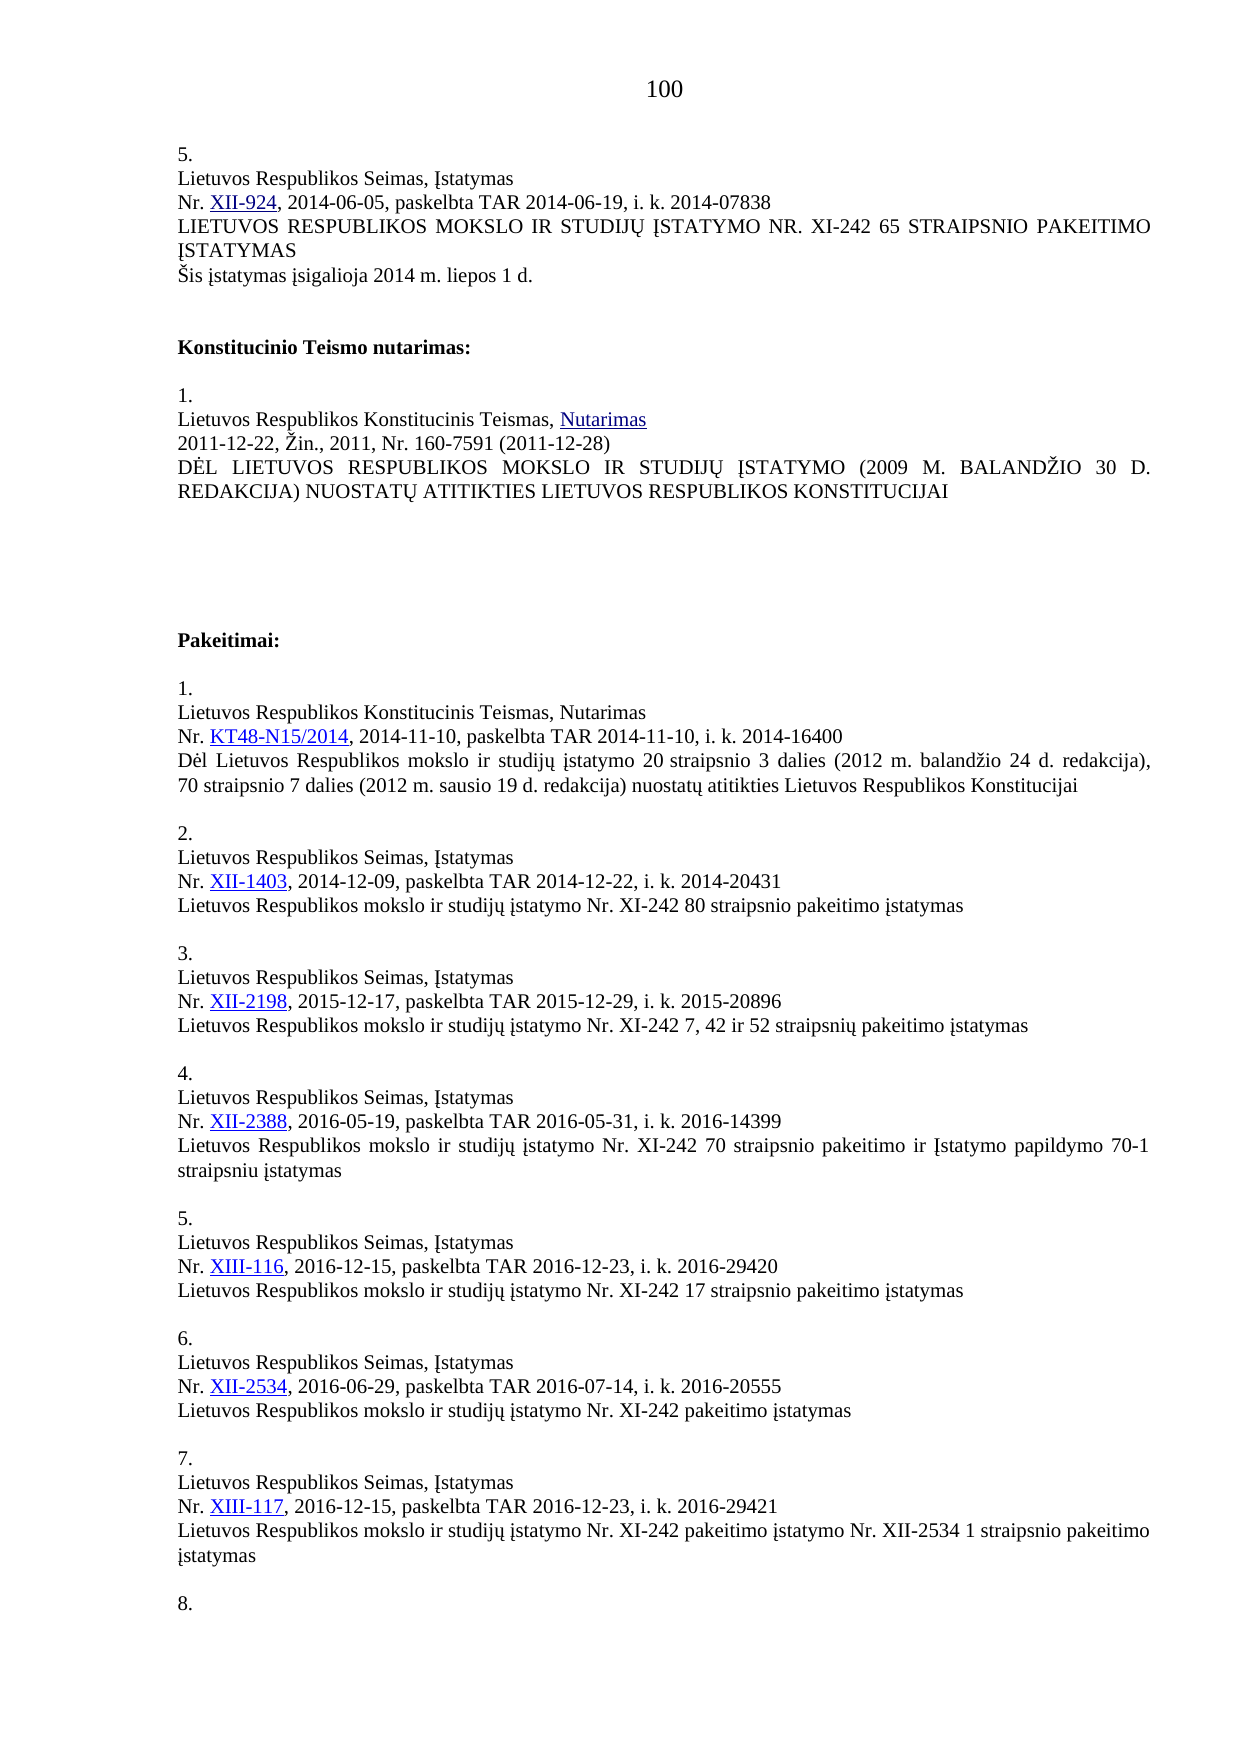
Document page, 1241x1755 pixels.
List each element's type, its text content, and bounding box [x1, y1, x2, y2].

text 8. [177, 1591, 1152, 1615]
text Lietuvos Respublikos mokslo ir studijų įstatymo Nr. XI-242 7, 42 ir 52 straipsnių pakeitimo įstatymas [177, 1013, 1152, 1037]
text Lietuvos Respublikos Seimas, Įstatymas [177, 845, 1152, 869]
text Nr. XII-1403, 2014-12-09, paskelbta TAR 2014-12-22, i. k. 2014-20431 [177, 869, 1152, 893]
text 2. [177, 821, 1152, 845]
text Pakeitimai: [177, 628, 1152, 652]
text Nr. XII-2198, 2015-12-17, paskelbta TAR 2015-12-29, i. k. 2015-20896 [177, 989, 1152, 1013]
text Lietuvos Respublikos Seimas, Įstatymas [177, 166, 1152, 190]
text Lietuvos Respublikos Seimas, Įstatymas [177, 1230, 1152, 1254]
text Lietuvos Respublikos mokslo ir studijų įstatymo Nr. XI-242 70 straipsnio pakeitimo ir Įstatymo papildymo 70-1 straipsniu įstatymas [177, 1133, 1152, 1182]
text Nr. XIII-117, 2016-12-15, paskelbta TAR 2016-12-23, i. k. 2016-29421 [177, 1494, 1152, 1518]
text 3. [177, 941, 1152, 965]
text Lietuvos Respublikos mokslo ir studijų įstatymo Nr. XI-242 pakeitimo įstatymo Nr. XII-2534 1 straipsnio pakeitimo įstatymas [177, 1518, 1152, 1567]
text LIETUVOS RESPUBLIKOS MOKSLO IR STUDIJŲ ĮSTATYMO NR. XI-242 65 STRAIPSNIO PAKEITIMO ĮSTATYMAS [177, 214, 1152, 262]
text Lietuvos Respublikos Seimas, Įstatymas [177, 965, 1152, 989]
text 4. [177, 1061, 1152, 1085]
text Lietuvos Respublikos Konstitucinis Teismas, Nutarimas [177, 407, 1152, 431]
text Nr. XII-924, 2014-06-05, paskelbta TAR 2014-06-19, i. k. 2014-07838 [177, 190, 1152, 214]
text 6. [177, 1326, 1152, 1350]
text Lietuvos Respublikos mokslo ir studijų įstatymo Nr. XI-242 17 straipsnio pakeitimo įstatymas [177, 1278, 1152, 1302]
text Lietuvos Respublikos Seimas, Įstatymas [177, 1470, 1152, 1494]
text 2011-12-22, Žin., 2011, Nr. 160-7591 (2011-12-28) [177, 431, 1152, 455]
text 1. [177, 676, 1152, 700]
text Lietuvos Respublikos Konstitucinis Teismas, Nutarimas [177, 700, 1152, 724]
text Lietuvos Respublikos mokslo ir studijų įstatymo Nr. XI-242 pakeitimo įstatymas [177, 1398, 1152, 1422]
text Dėl Lietuvos Respublikos mokslo ir studijų įstatymo 20 straipsnio 3 dalies (2012 m. balandžio 24 d. redakcija), 70 straipsnio 7 dalies (2012 m. sausio 19 d. redakcija) nuostatų atitikties Lietuvos Respublikos Konstitucijai [177, 748, 1152, 797]
text 1. [177, 383, 1152, 407]
text 5. [177, 142, 1152, 166]
text Lietuvos Respublikos Seimas, Įstatymas [177, 1085, 1152, 1109]
text DĖL LIETUVOS RESPUBLIKOS MOKSLO IR STUDIJŲ ĮSTATYMO (2009 M. BALANDŽIO 30 D. REDAKCIJA) NUOSTATŲ ATITIKTIES LIETUVOS RESPUBLIKOS KONSTITUCIJAI [177, 455, 1152, 503]
text Nr. XIII-116, 2016-12-15, paskelbta TAR 2016-12-23, i. k. 2016-29420 [177, 1254, 1152, 1278]
text Konstitucinio Teismo nutarimas: [177, 335, 1152, 359]
text Lietuvos Respublikos Seimas, Įstatymas [177, 1350, 1152, 1374]
text Nr. XII-2534, 2016-06-29, paskelbta TAR 2016-07-14, i. k. 2016-20555 [177, 1374, 1152, 1398]
text Nr. XII-2388, 2016-05-19, paskelbta TAR 2016-05-31, i. k. 2016-14399 [177, 1109, 1152, 1133]
text Nr. KT48-N15/2014, 2014-11-10, paskelbta TAR 2014-11-10, i. k. 2014-16400 [177, 724, 1152, 748]
text Lietuvos Respublikos mokslo ir studijų įstatymo Nr. XI-242 80 straipsnio pakeitimo įstatymas [177, 893, 1152, 917]
text 5. [177, 1206, 1152, 1230]
text Šis įstatymas įsigalioja 2014 m. liepos 1 d. [177, 262, 1152, 287]
text 7. [177, 1446, 1152, 1470]
